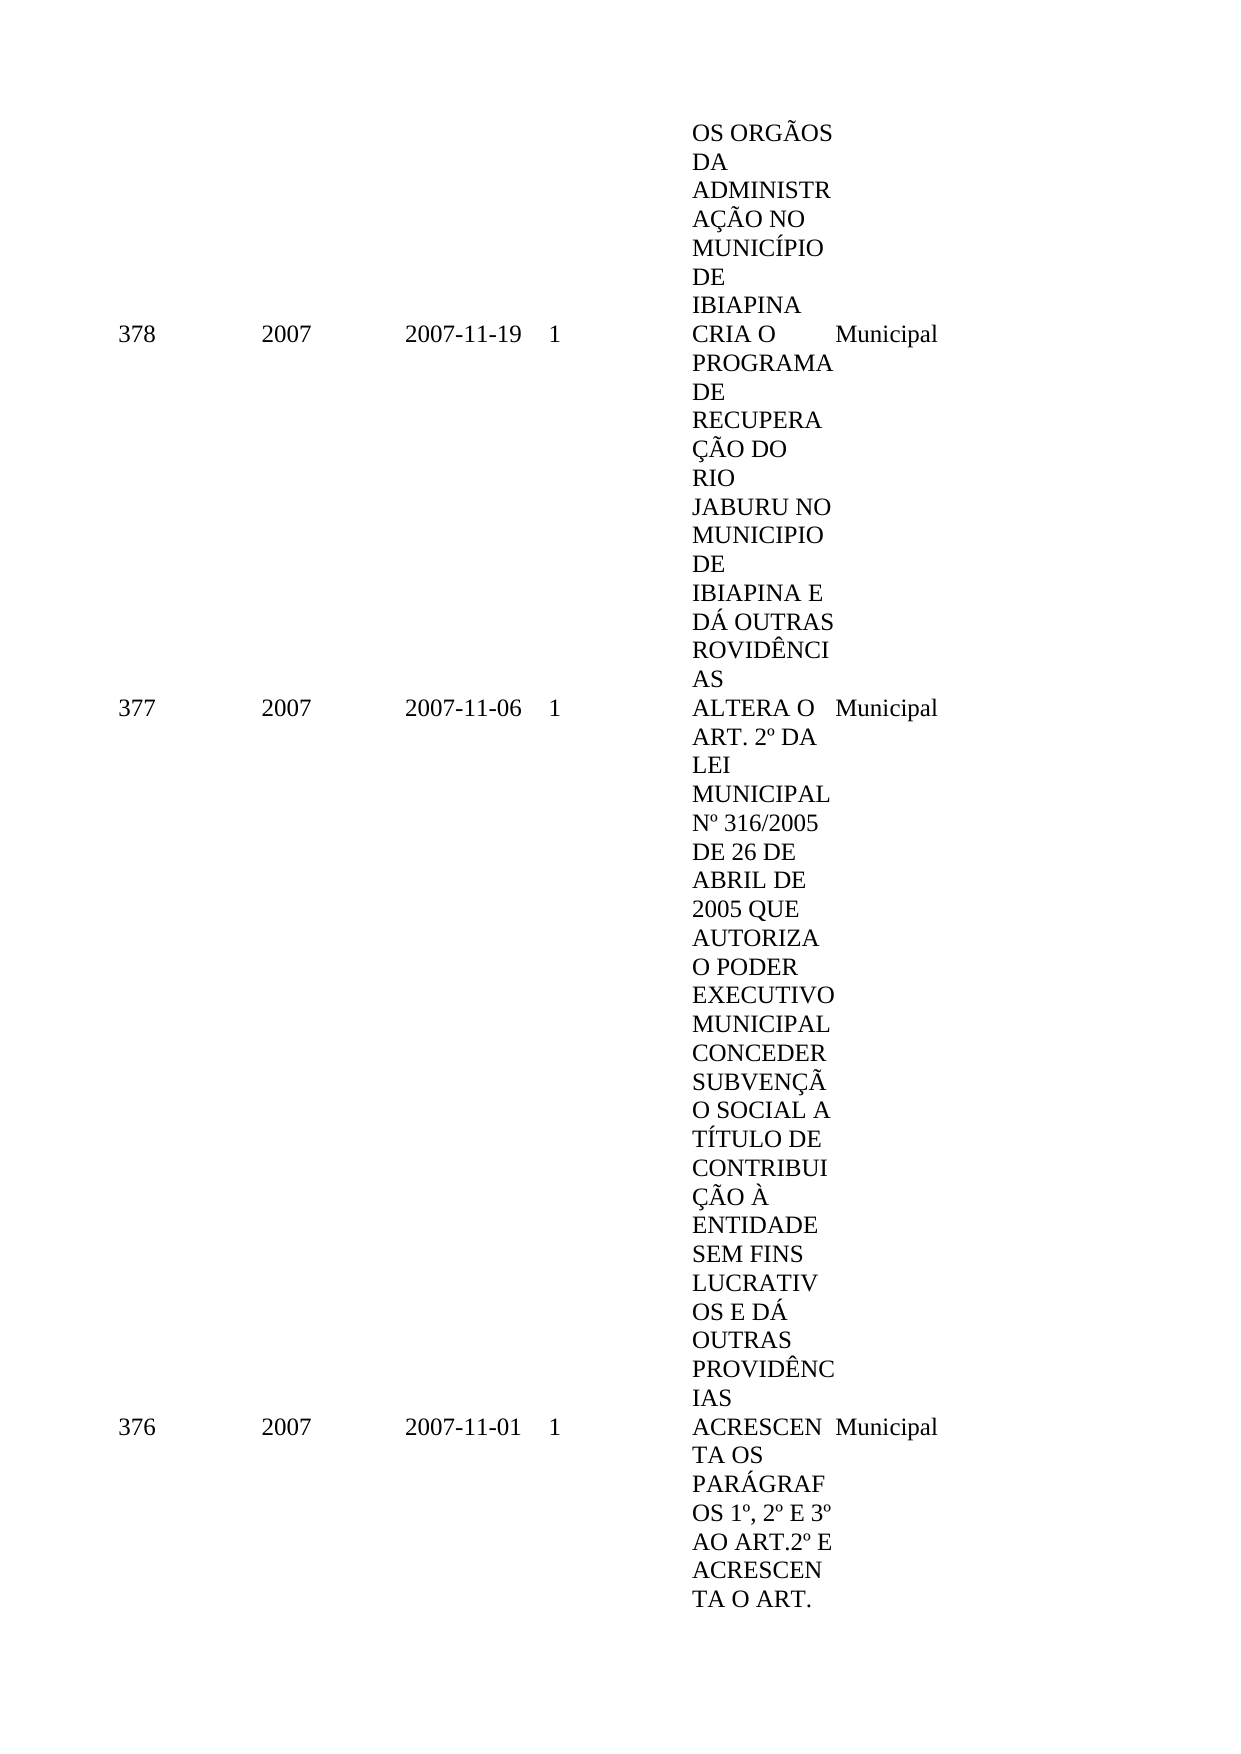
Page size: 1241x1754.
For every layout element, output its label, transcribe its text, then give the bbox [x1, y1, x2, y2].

table_cell ALTERA O ART. 2º DA LEI MUNICIPAL Nº 316/2005 DE 26 DE ABRIL DE 2005 QUE AUTORIZA O PODER EXECUTIVO MUNICIPAL CONCEDER SUBVENÇÃO SOCIAL A TÍTULO DE CONTRIBUIÇÃO À ENTIDADE SEM FINS LUCRATIVOS E DÁ OUTRAS PROVIDÊNCIAS [692, 693, 835, 1412]
table_cell [979, 693, 1122, 1412]
table_cell [118, 118, 261, 319]
table_cell 1 [548, 319, 692, 693]
table_cell 378 [118, 319, 261, 693]
table_cell [979, 319, 1122, 693]
table_cell OS ORGÃOS DA ADMINISTRAÇÃO NO MUNICÍPIO DE IBIAPINA [692, 118, 835, 319]
table_cell [835, 118, 979, 319]
table_cell Municipal [835, 319, 979, 693]
table_cell Municipal [835, 693, 979, 1412]
table_cell 2007 [261, 693, 405, 1412]
table_cell [979, 1412, 1122, 1613]
table_cell 2007-11-06 [405, 693, 548, 1412]
table_cell 2007-11-01 [405, 1412, 548, 1613]
table_cell 2007-11-19 [405, 319, 548, 693]
table_cell [405, 118, 548, 319]
table_cell [979, 118, 1122, 319]
table_cell 376 [118, 1412, 261, 1613]
table_cell 1 [548, 1412, 692, 1613]
table_cell CRIA O PROGRAMA DE RECUPERAÇÃO DO RIO JABURU NO MUNICIPIO DE IBIAPINA E DÁ OUTRAS ROVIDÊNCIAS [692, 319, 835, 693]
table_cell [548, 118, 692, 319]
table_cell 2007 [261, 1412, 405, 1613]
table_cell [261, 118, 405, 319]
table_cell 1 [548, 693, 692, 1412]
table_cell 2007 [261, 319, 405, 693]
table_cell 377 [118, 693, 261, 1412]
table_cell Municipal [835, 1412, 979, 1613]
table_cell ACRESCENTA OS PARÁGRAFOS 1º, 2º E 3º AO ART.2º E ACRESCENTA O ART. [692, 1412, 835, 1613]
